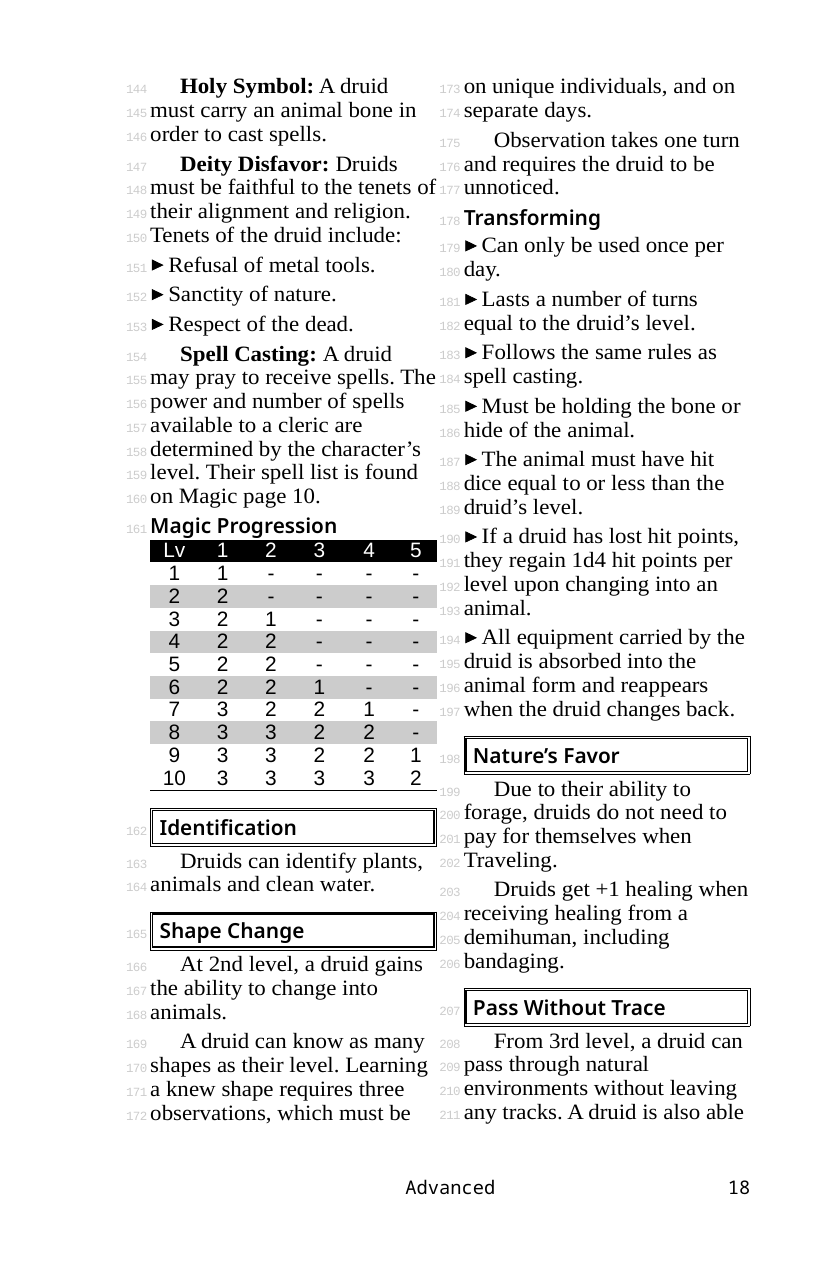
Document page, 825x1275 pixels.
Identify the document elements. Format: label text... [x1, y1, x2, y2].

table_header 2 [247, 540, 295, 562]
table_cell 3 [198, 699, 247, 721]
list The animal must have hit dice equal to or less than the druid’s level. [463, 448, 750, 519]
list Respect of the dead. [150, 312, 437, 336]
table_cell - [394, 585, 437, 608]
table_cell 2 [198, 608, 247, 631]
text At 2nd level, a druid gains the ability to change into animals. [150, 953, 437, 1024]
table_cell 1 [394, 744, 437, 767]
table_cell 3 [247, 744, 295, 767]
table_cell 8 [150, 721, 198, 744]
table_cell 2 [247, 653, 295, 676]
text Observation takes one turn and requires the druid to be unnoticed. [463, 128, 750, 199]
list Follows the same rules as spell casting. [463, 341, 750, 388]
table_cell - [394, 699, 437, 721]
table_cell 1 [295, 676, 343, 699]
table_cell 3 [247, 721, 295, 744]
table_cell - [295, 585, 343, 608]
text Druids can identify plants, animals and clean water. [150, 849, 437, 897]
table_cell 3 [247, 767, 295, 789]
text Spell casting: A druid may pray to receive spells. The power and number of spells available to a cleric are determined by the character’s level. Their spell list is found on Magic page 10. [150, 342, 437, 508]
table_cell 2 [343, 721, 394, 744]
subtitle Magic Progression [150, 511, 437, 540]
table_cell - [394, 653, 437, 676]
list All equipment carried by the druid is absorbed into the animal form and reappears when the druid changes back. [463, 626, 750, 721]
table_cell - [394, 676, 437, 699]
list Lasts a number of turns equal to the druid’s level. [463, 287, 750, 335]
table_cell - [394, 721, 437, 744]
table_cell - [343, 562, 394, 585]
table_cell 3 [295, 767, 343, 789]
table_cell 3 [198, 767, 247, 789]
table_cell 2 [198, 676, 247, 699]
table_header 5 [394, 540, 437, 562]
list Must be holding the bone or hide of the animal. [463, 394, 750, 442]
table_cell 2 [343, 744, 394, 767]
text on unique individuals, and on separate days. [463, 75, 750, 122]
text Druids get +1 healing when receiving healing from a demihuman, including bandaging. [463, 878, 750, 973]
table_cell 2 [247, 631, 295, 653]
table_cell - [247, 562, 295, 585]
text Holy symbol: A druid must carry an animal bone in order to cast spells. [150, 75, 437, 146]
table_cell 2 [247, 699, 295, 721]
table_cell 3 [198, 744, 247, 767]
text From 3rd level, a druid can pass through natural environments without leaving any tracks. A druid is also able [463, 1029, 750, 1124]
table_cell - [343, 585, 394, 608]
table_cell - [343, 608, 394, 631]
table_cell 5 [150, 653, 198, 676]
table_cell 6 [150, 676, 198, 699]
table_cell 2 [394, 767, 437, 789]
table_cell - [394, 631, 437, 653]
table_cell - [295, 608, 343, 631]
table_cell 2 [295, 699, 343, 721]
table_header 3 [295, 540, 343, 562]
table_cell - [295, 562, 343, 585]
table_header 4 [343, 540, 394, 562]
table_cell 2 [198, 653, 247, 676]
list If a druid has lost hit points, they regain 1d4 hit points per level upon changing into an animal. [463, 525, 750, 620]
list Sanctity of nature. [150, 283, 437, 306]
table_cell 2 [198, 585, 247, 608]
list Can only be used once per day. [463, 234, 750, 281]
text Due to their ability to forage, druids do not need to pay for themselves when Traveling. [463, 777, 750, 872]
table_cell 1 [247, 608, 295, 631]
table_cell 1 [198, 562, 247, 585]
table_header Lv [150, 540, 198, 562]
table_cell - [247, 585, 295, 608]
table_cell - [343, 676, 394, 699]
table_cell - [295, 653, 343, 676]
table_cell 1 [150, 562, 198, 585]
table_cell 7 [150, 699, 198, 721]
table_cell - [343, 631, 394, 653]
table_cell - [394, 608, 437, 631]
table_cell 2 [247, 676, 295, 699]
table_cell 2 [295, 721, 343, 744]
subtitle Pass Without Trace [467, 991, 747, 1023]
table_cell 2 [198, 631, 247, 653]
table_header 1 [198, 540, 247, 562]
table_cell 2 [295, 744, 343, 767]
text Deity disfavor: Druids must be faithful to the tenets of their alignment and religion. Tenets of the druid include: [150, 152, 437, 247]
table_cell 4 [150, 631, 198, 653]
subtitle Transforming [463, 203, 750, 231]
table_cell - [343, 653, 394, 676]
subtitle Shape Change [153, 915, 433, 946]
table_cell 3 [150, 608, 198, 631]
subtitle Nature’s Favor [467, 739, 747, 771]
table_cell - [394, 562, 437, 585]
table_cell 3 [198, 721, 247, 744]
table_cell 9 [150, 744, 198, 767]
text A druid can know as many shapes as their level. Learning a knew shape requires three observations, which must be [150, 1030, 437, 1125]
table_cell 1 [343, 699, 394, 721]
table_cell 10 [150, 767, 198, 789]
table_cell 3 [343, 767, 394, 789]
table_cell - [295, 631, 343, 653]
list Refusal of metal tools. [150, 253, 437, 277]
table_cell 2 [150, 585, 198, 608]
